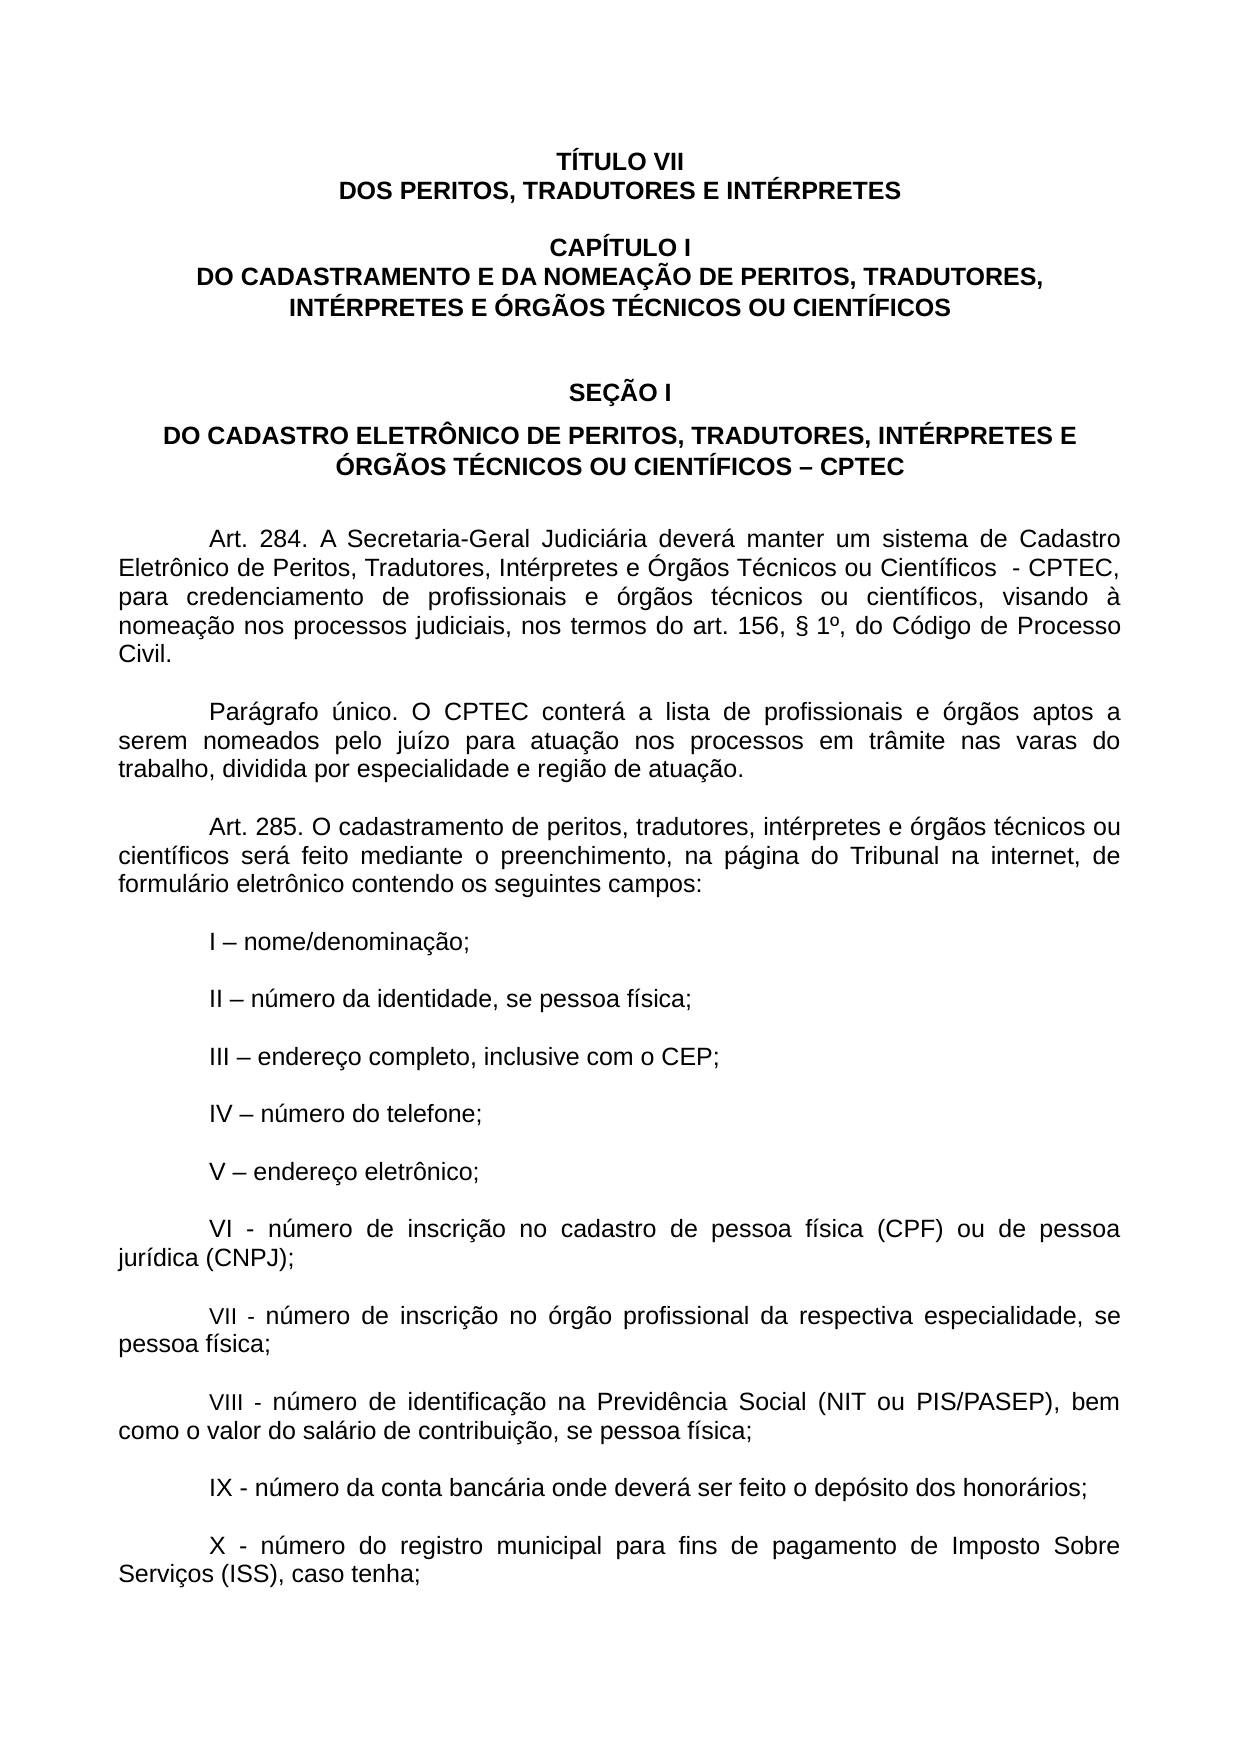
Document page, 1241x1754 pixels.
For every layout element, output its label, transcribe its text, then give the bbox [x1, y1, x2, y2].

text Art. 285. O cadastramento de peritos, tradutores, intérpretes e órgãos técnicos ou científicos será feito mediante o preenchimento, na página do Tribunal na internet, de formulário eletrônico contendo os seguintes campos: [118, 812, 1122, 898]
text VII - número de inscrição no órgão profissional da respectiva especialidade, se pessoa física; [118, 1301, 1122, 1358]
text X - número do registro municipal para fins de pagamento de Imposto Sobre Serviços (ISS), caso tenha; [118, 1531, 1122, 1588]
text DOS PERITOS, TRADUTORES E INTÉRPRETES [118, 176, 1122, 204]
text CAPÍTULO I [118, 233, 1122, 262]
text Art. 284. A Secretaria-Geral Judiciária deverá manter um sistema de Cadastro Eletrônico de Peritos, Tradutores, Intérpretes e Órgãos Técnicos ou Científicos - CPTEC, para credenciamento de profissionais e órgãos técnicos ou científicos, visando à nomeação nos processos judiciais, nos termos do art. 156, § 1º, do Código de Processo Civil. [118, 524, 1122, 668]
text DO CADASTRO ELETRÔNICO DE PERITOS, TRADUTORES, INTÉRPRETES E ÓRGÃOS TÉCNICOS OU CIENTÍFICOS – CPTEC [118, 421, 1122, 481]
text III – endereço completo, inclusive com o CEP; [118, 1042, 1122, 1071]
text TÍTULO VII [118, 147, 1122, 176]
text IX - número da conta bancária onde deverá ser feito o depósito dos honorários; [118, 1473, 1122, 1502]
text V – endereço eletrônico; [118, 1157, 1122, 1186]
text SEÇÃO I [118, 377, 1122, 406]
text I – nome/denominação; [118, 927, 1122, 956]
text IV – número do telefone; [118, 1099, 1122, 1128]
text II – número da identidade, se pessoa física; [118, 984, 1122, 1013]
text VIII - número de identificação na Previdência Social (NIT ou PIS/PASEP), bem como o valor do salário de contribuição, se pessoa física; [118, 1387, 1122, 1444]
text VI - número de inscrição no cadastro de pessoa física (CPF) ou de pessoa jurídica (CNPJ); [118, 1214, 1122, 1272]
text Parágrafo único. O CPTEC conterá a lista de profissionais e órgãos aptos a serem nomeados pelo juízo para atuação nos processos em trâmite nas varas do trabalho, dividida por especialidade e região de atuação. [118, 697, 1122, 783]
text DO CADASTRAMENTO E DA NOMEAÇÃO DE PERITOS, TRADUTORES, INTÉRPRETES E ÓRGÃOS TÉCNICOS OU CIENTÍFICOS [118, 262, 1122, 322]
